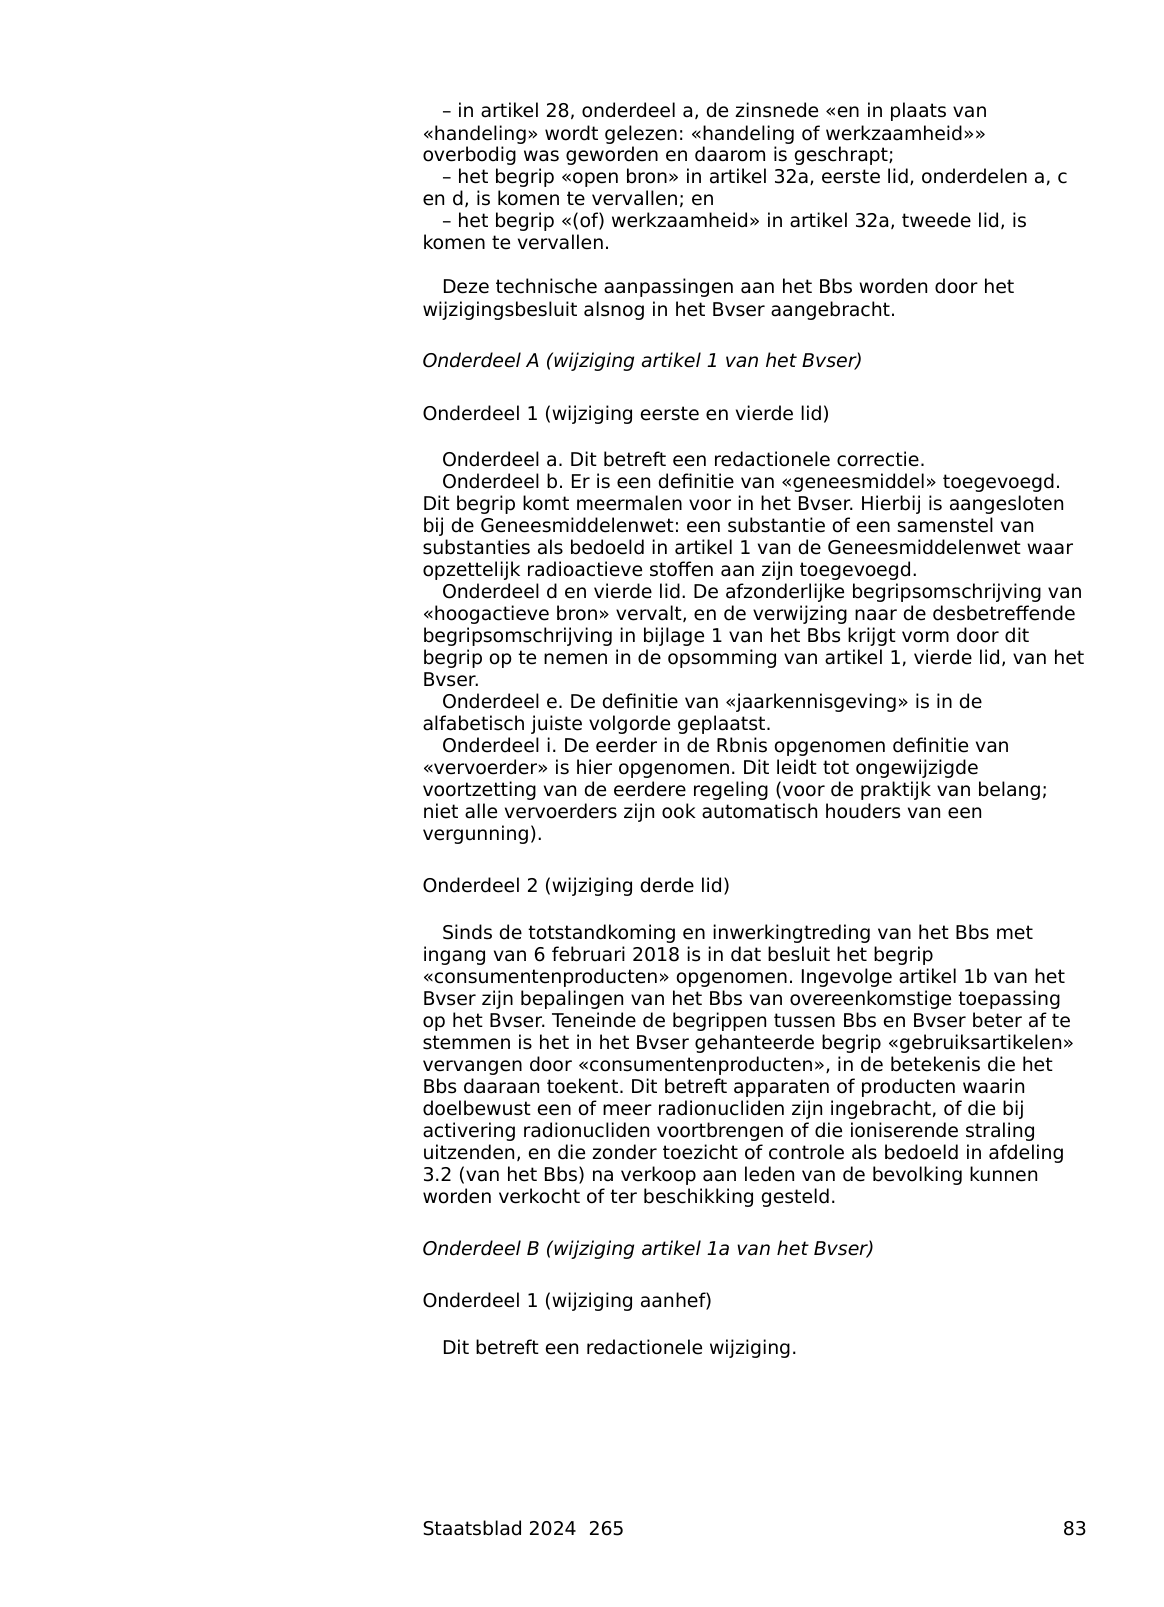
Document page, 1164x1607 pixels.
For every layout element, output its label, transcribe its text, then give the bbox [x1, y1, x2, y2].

subtitle Onderdeel 2 (wijziging derde lid) [422, 875, 1087, 897]
text Onderdeel b. Er is een definitie van «geneesmiddel» toegevoegd. Dit begrip komt meermalen voor in het Bvser. Hierbij is aangesloten bij de Geneesmiddelenwet: een substantie of een samenstel van substanties als bedoeld in artikel 1 van de Geneesmiddelenwet waar opzettelijk radioactieve stoffen aan zijn toegevoegd. [422, 471, 1087, 581]
text Onderdeel a. Dit betreft een redactionele correctie. [422, 449, 1087, 471]
subtitle Onderdeel 1 (wijziging eerste en vierde lid) [422, 402, 1087, 424]
text Deze technische aanpassingen aan het Bbs worden door het wijzigingsbesluit alsnog in het Bvser aangebracht. [422, 276, 1087, 320]
text Dit betreft een redactionele wijziging. [422, 1337, 1087, 1359]
text Onderdeel e. De definitie van «jaarkennisgeving» is in de alfabetisch juiste volgorde geplaatst. [422, 691, 1087, 735]
text Sinds de totstandkoming en inwerkingtreding van het Bbs met ingang van 6 februari 2018 is in dat besluit het begrip «consumentenproducten» opgenomen. Ingevolge artikel 1b van het Bvser zijn bepalingen van het Bbs van overeenkomstige toepassing op het Bvser. Teneinde de begrippen tussen Bbs en Bvser beter af te stemmen is het in het Bvser gehanteerde begrip «gebruiksartikelen» vervangen door «consumentenproducten», in de betekenis die het Bbs daaraan toekent. Dit betreft apparaten of producten waarin doelbewust een of meer radionucliden zijn ingebracht, of die bij activering radionucliden voortbrengen of die ioniserende straling uitzenden, en die zonder toezicht of controle als bedoeld in afdeling 3.2 (van het Bbs) na verkoop aan leden van de bevolking kunnen worden verkocht of ter beschikking gesteld. [422, 922, 1087, 1208]
subtitle Onderdeel B (wijziging artikel 1a van het Bvser) [422, 1238, 1087, 1260]
subtitle Onderdeel A (wijziging artikel 1 van het Bvser) [422, 350, 1087, 372]
text – in artikel 28, onderdeel a, de zinsnede «en in plaats van «handeling» wordt gelezen: «handeling of werkzaamheid»» overbodig was geworden en daarom is geschrapt; [422, 100, 1087, 166]
text Onderdeel d en vierde lid. De afzonderlijke begripsomschrijving van «hoogactieve bron» vervalt, en de verwijzing naar de desbetreffende begripsomschrijving in bijlage 1 van het Bbs krijgt vorm door dit begrip op te nemen in de opsomming van artikel 1, vierde lid, van het Bvser. [422, 581, 1087, 691]
text – het begrip «open bron» in artikel 32a, eerste lid, onderdelen a, c en d, is komen te vervallen; en [422, 166, 1087, 210]
subtitle Onderdeel 1 (wijziging aanhef) [422, 1290, 1087, 1312]
text – het begrip «(of) werkzaamheid» in artikel 32a, tweede lid, is komen te vervallen. [422, 210, 1087, 254]
text Onderdeel i. De eerder in de Rbnis opgenomen definitie van «vervoerder» is hier opgenomen. Dit leidt tot ongewijzigde voortzetting van de eerdere regeling (voor de praktijk van belang; niet alle vervoerders zijn ook automatisch houders van een vergunning). [422, 735, 1087, 845]
